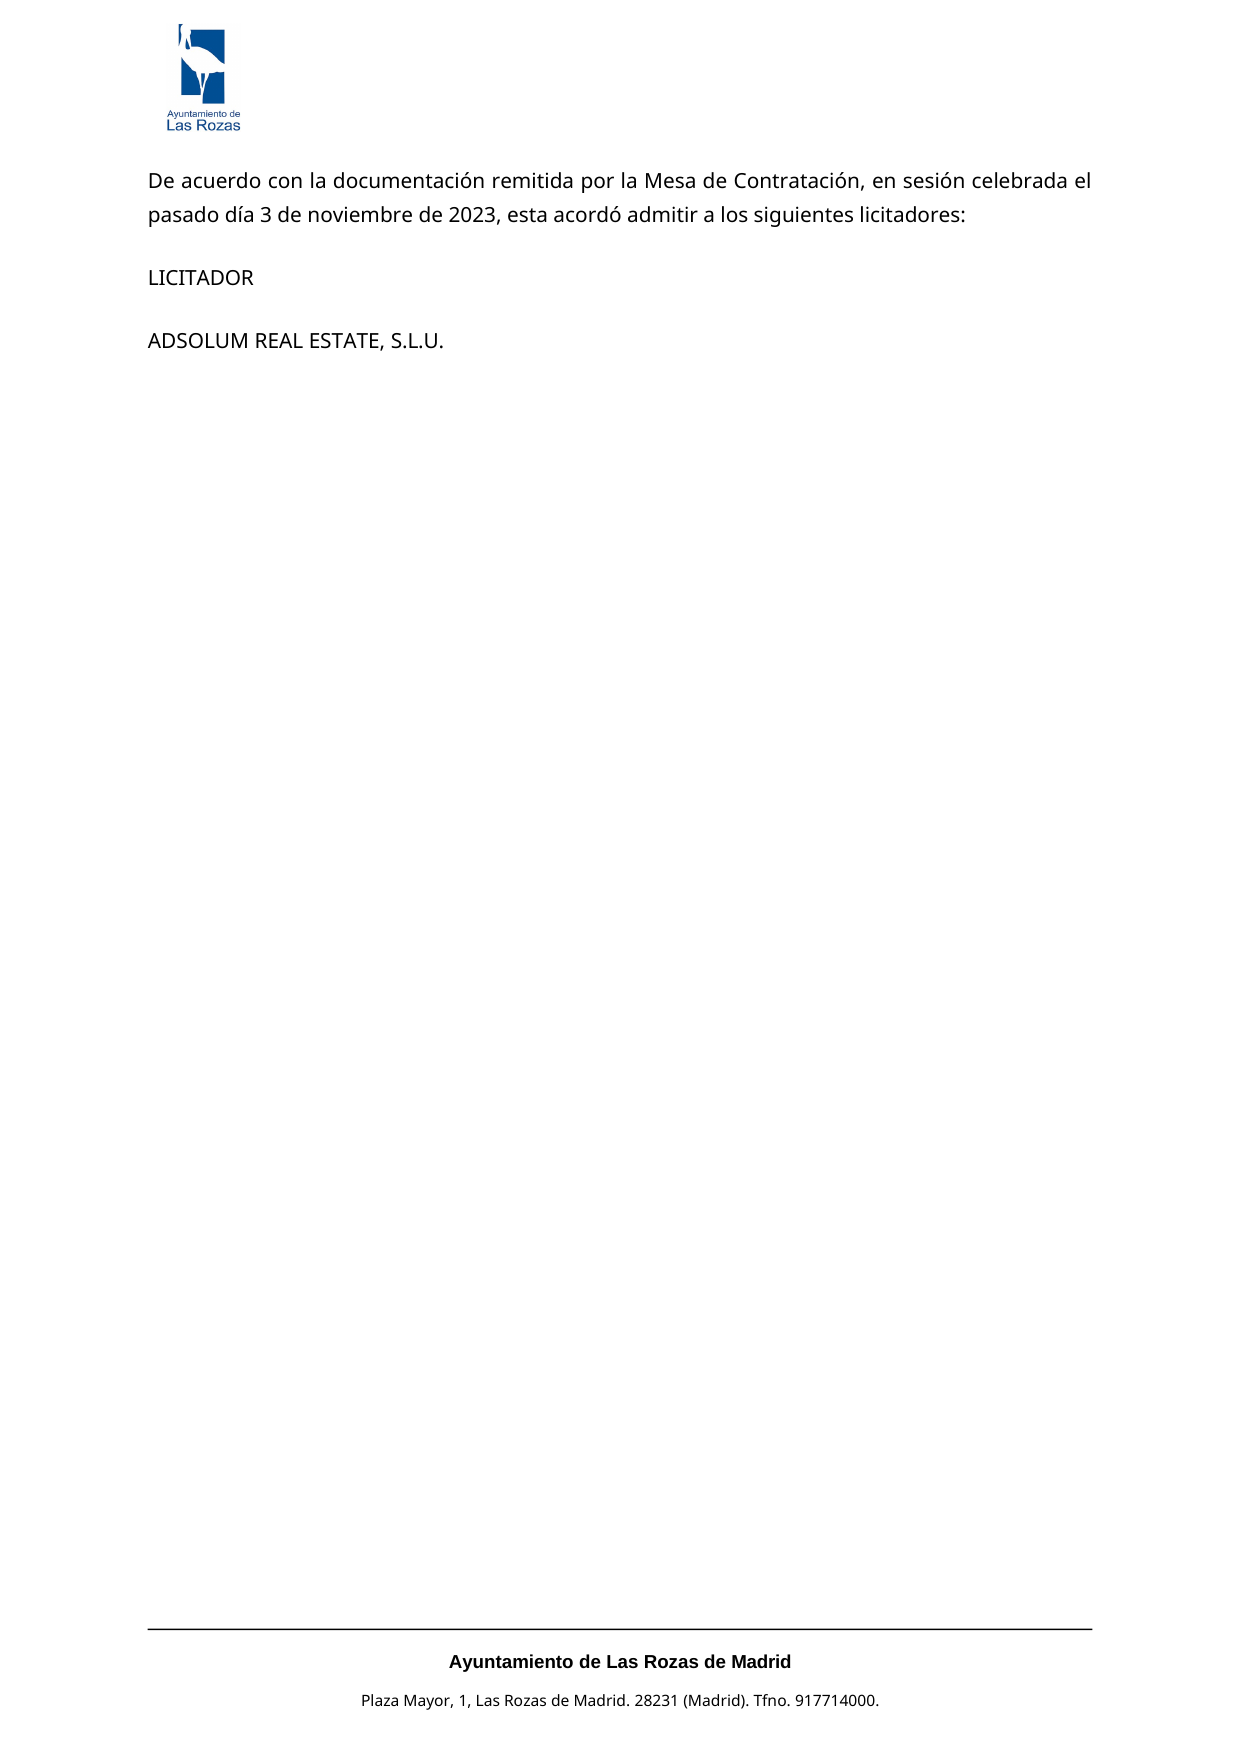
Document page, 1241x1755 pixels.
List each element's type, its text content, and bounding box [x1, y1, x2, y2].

text De acuerdo con la documentación remitida por la Mesa de Contratación, en sesión celebrada el pasado día 3 de noviembre de 2023, esta acordó admitir a los siguientes licitadores: [148, 166, 1093, 228]
text ADSOLUM REAL ESTATE, S.L.U. [148, 327, 1105, 355]
text LICITADOR [148, 263, 1105, 292]
